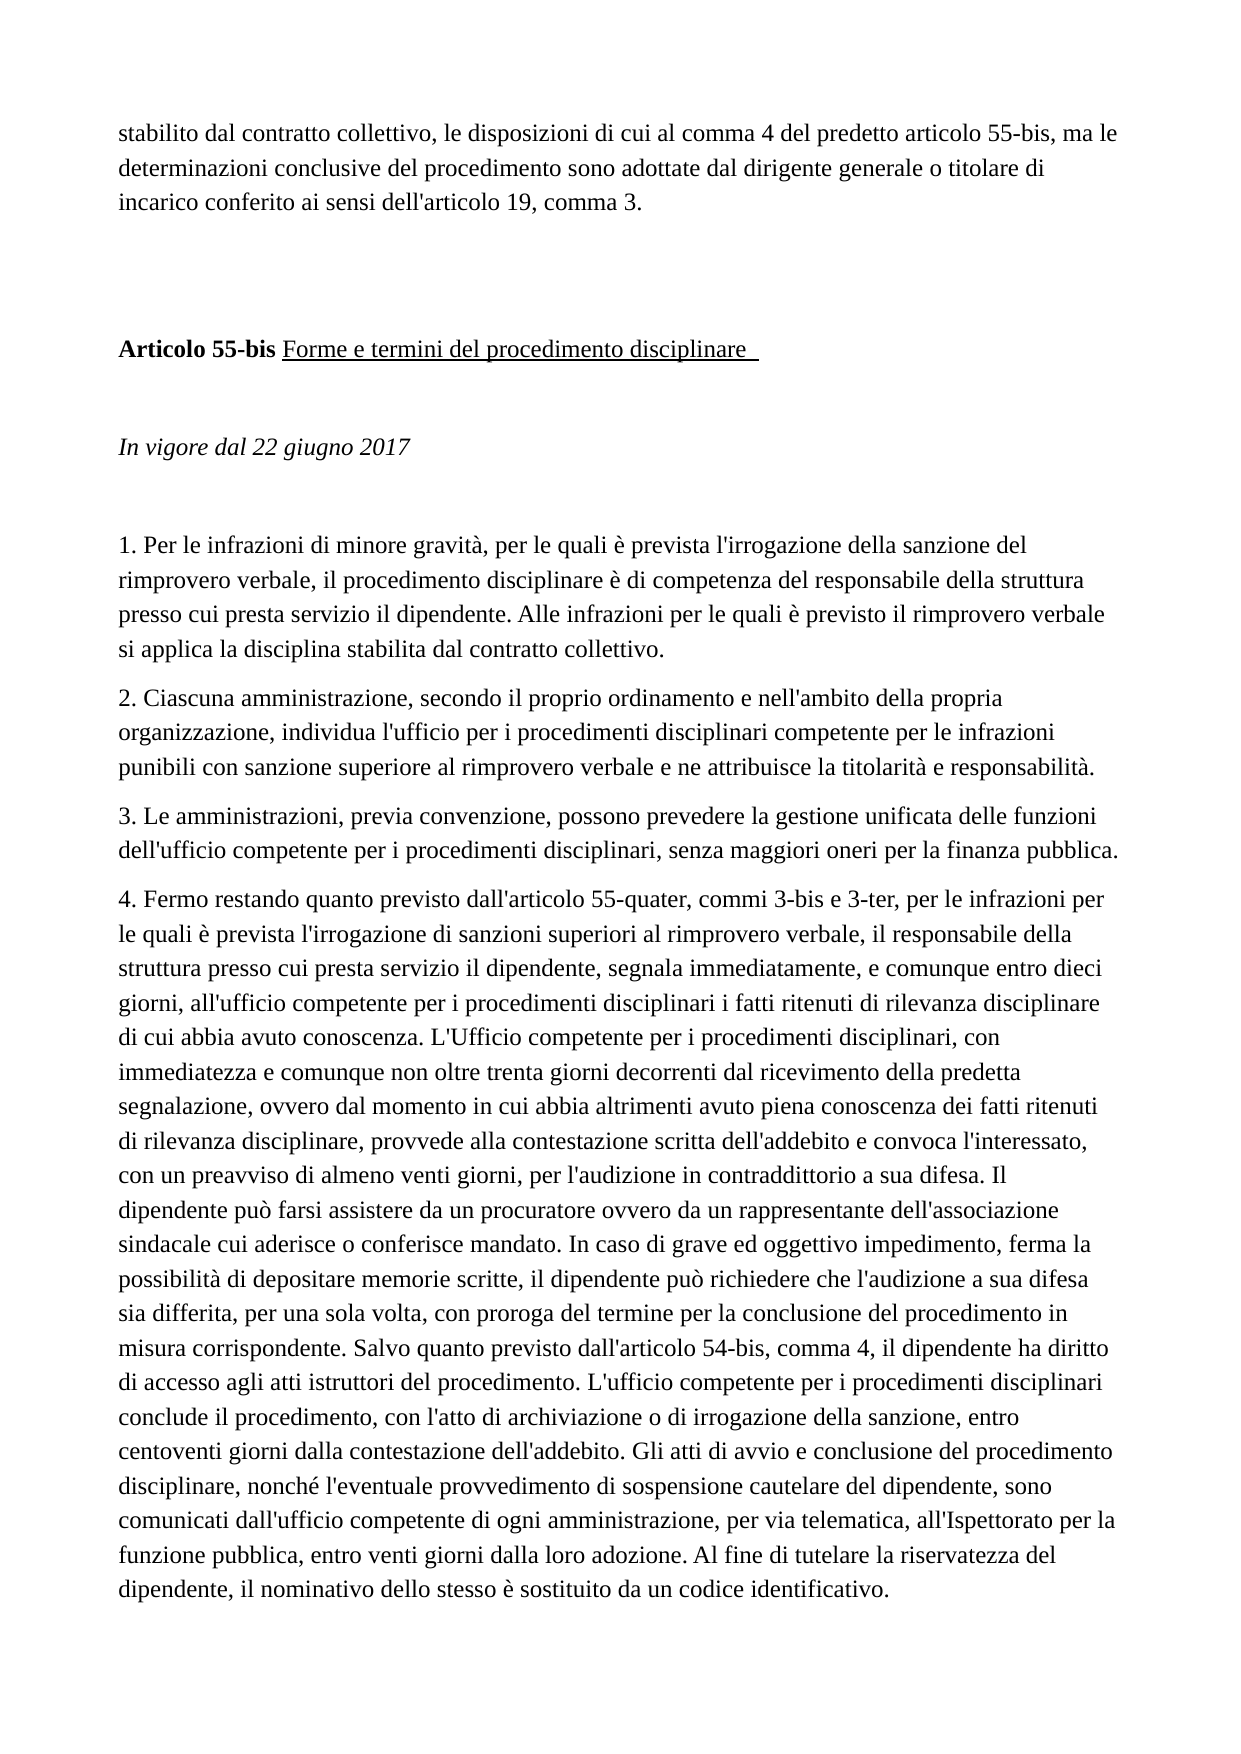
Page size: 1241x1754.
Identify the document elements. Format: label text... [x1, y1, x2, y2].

text 1. Per le infrazioni di minore gravità, per le quali è prevista l'irrogazione della sanzione del rimprovero verbale, il procedimento disciplinare è di competenza del responsabile della struttura presso cui presta servizio il dipendente. Alle infrazioni per le quali è previsto il rimprovero verbale si applica la disciplina stabilita dal contratto collettivo. [118, 531, 1122, 663]
text stabilito dal contratto collettivo, le disposizioni di cui al comma 4 del predetto articolo 55-bis, ma le determinazioni conclusive del procedimento sono adottate dal dirigente generale o titolare di incarico conferito ai sensi dell'articolo 19, comma 3. [118, 118, 1122, 216]
text In vigore dal 22 giugno 2017 [118, 432, 1122, 461]
text Articolo 55-bis Forme e termini del procedimento disciplinare [118, 334, 1122, 363]
text 3. Le amministrazioni, previa convenzione, possono prevedere la gestione unificata delle funzioni dell'ufficio competente per i procedimenti disciplinari, senza maggiori oneri per la finanza pubblica. [118, 801, 1122, 864]
text 4. Fermo restando quanto previsto dall'articolo 55-quater, commi 3-bis e 3-ter, per le infrazioni per le quali è prevista l'irrogazione di sanzioni superiori al rimprovero verbale, il responsabile della struttura presso cui presta servizio il dipendente, segnala immediatamente, e comunque entro dieci giorni, all'ufficio competente per i procedimenti disciplinari i fatti ritenuti di rilevanza disciplinare di cui abbia avuto conoscenza. L'Ufficio competente per i procedimenti disciplinari, con immediatezza e comunque non oltre trenta giorni decorrenti dal ricevimento della predetta segnalazione, ovvero dal momento in cui abbia altrimenti avuto piena conoscenza dei fatti ritenuti di rilevanza disciplinare, provvede alla contestazione scritta dell'addebito e convoca l'interessato, con un preavviso di almeno venti giorni, per l'audizione in contraddittorio a sua difesa. Il dipendente può farsi assistere da un procuratore ovvero da un rappresentante dell'associazione sindacale cui aderisce o conferisce mandato. In caso di grave ed oggettivo impedimento, ferma la possibilità di depositare memorie scritte, il dipendente può richiedere che l'audizione a sua difesa sia differita, per una sola volta, con proroga del termine per la conclusione del procedimento in misura corrispondente. Salvo quanto previsto dall'articolo 54-bis, comma 4, il dipendente ha diritto di accesso agli atti istruttori del procedimento. L'ufficio competente per i procedimenti disciplinari conclude il procedimento, con l'atto di archiviazione o di irrogazione della sanzione, entro centoventi giorni dalla contestazione dell'addebito. Gli atti di avvio e conclusione del procedimento disciplinare, nonché l'eventuale provvedimento di sospensione cautelare del dipendente, sono comunicati dall'ufficio competente di ogni amministrazione, per via telematica, all'Ispettorato per la funzione pubblica, entro venti giorni dalla loro adozione. Al fine di tutelare la riservatezza del dipendente, il nominativo dello stesso è sostituito da un codice identificativo. [118, 884, 1122, 1603]
text 2. Ciascuna amministrazione, secondo il proprio ordinamento e nell'ambito della propria organizzazione, individua l'ufficio per i procedimenti disciplinari competente per le infrazioni punibili con sanzione superiore al rimprovero verbale e ne attribuisce la titolarità e responsabilità. [118, 683, 1122, 781]
